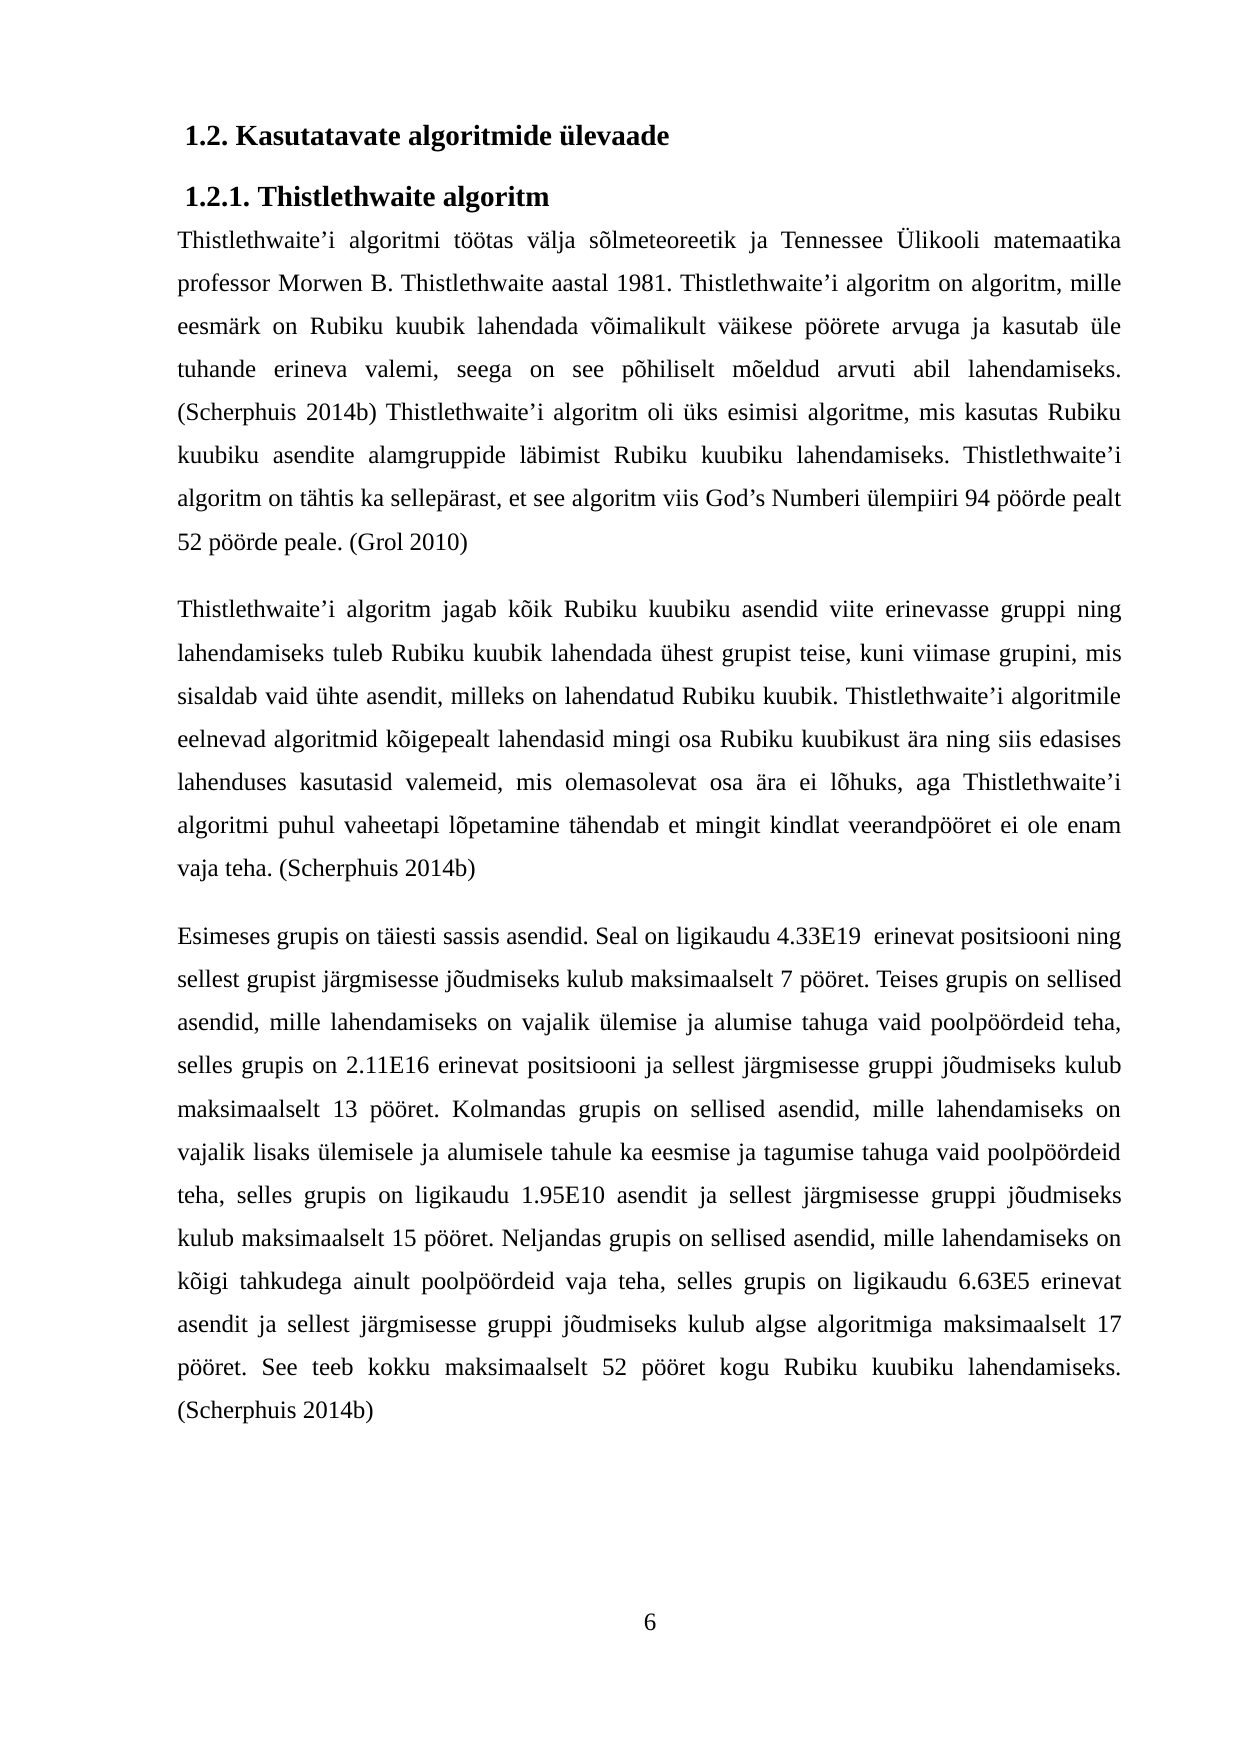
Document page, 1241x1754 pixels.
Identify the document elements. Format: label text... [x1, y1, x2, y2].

text Esimeses grupis on täiesti sassis asendid. Seal on ligikaudu 4.33E19 erinevat positsiooni ning sellest grupist järgmisesse jõudmiseks kulub maksimaalselt 7 pööret. Teises grupis on sellised asendid, mille lahendamiseks on vajalik ülemise ja alumise tahuga vaid poolpöördeid teha, selles grupis on 2.11E16 erinevat positsiooni ja sellest järgmisesse gruppi jõudmiseks kulub maksimaalselt 13 pööret. Kolmandas grupis on sellised asendid, mille lahendamiseks on vajalik lisaks ülemisele ja alumisele tahule ka eesmise ja tagumise tahuga vaid poolpöördeid teha, selles grupis on ligikaudu 1.95E10 asendit ja sellest järgmisesse gruppi jõudmiseks kulub maksimaalselt 15 pööret. Neljandas grupis on sellised asendid, mille lahendamiseks on kõigi tahkudega ainult poolpöördeid vaja teha, selles grupis on ligikaudu 6.63E5 erinevat asendit ja sellest järgmisesse gruppi jõudmiseks kulub algse algoritmiga maksimaalselt 17 pööret. See teeb kokku maksimaalselt 52 pööret kogu Rubiku kuubiku lahendamiseks. (Scherphuis 2014b) [177, 921, 1122, 1424]
text Thistlethwaite’i algoritmi töötas välja sõlmeteoreetik ja Tennessee Ülikooli matemaatika professor Morwen B. Thistlethwaite aastal 1981. Thistlethwaite’i algoritm on algoritm, mille eesmärk on Rubiku kuubik lahendada võimalikult väikese pöörete arvuga ja kasutab üle tuhande erineva valemi, seega on see põhiliselt mõeldud arvuti abil lahendamiseks. (Scherphuis 2014b) Thistlethwaite’i algoritm oli üks esimisi algoritme, mis kasutas Rubiku kuubiku asendite alamgruppide läbimist Rubiku kuubiku lahendamiseks. Thistlethwaite’i algoritm on tähtis ka sellepärast, et see algoritm viis God’s Numberi ülempiiri 94 pöörde pealt 52 pöörde peale. (Grol 2010) [177, 225, 1122, 555]
subtitle Thistlethwaite algoritm [177, 179, 1122, 212]
subtitle Kasutatavate algoritmide ülevaade [177, 118, 1122, 152]
text Thistlethwaite’i algoritm jagab kõik Rubiku kuubiku asendid viite erinevasse gruppi ning lahendamiseks tuleb Rubiku kuubik lahendada ühest grupist teise, kuni viimase grupini, mis sisaldab vaid ühte asendit, milleks on lahendatud Rubiku kuubik. Thistlethwaite’i algoritmile eelnevad algoritmid kõigepealt lahendasid mingi osa Rubiku kuubikust ära ning siis edasises lahenduses kasutasid valemeid, mis olemasolevat osa ära ei lõhuks, aga Thistlethwaite’i algoritmi puhul vaheetapi lõpetamine tähendab et mingit kindlat veerandpööret ei ole enam vaja teha. (Scherphuis 2014b) [177, 594, 1122, 882]
